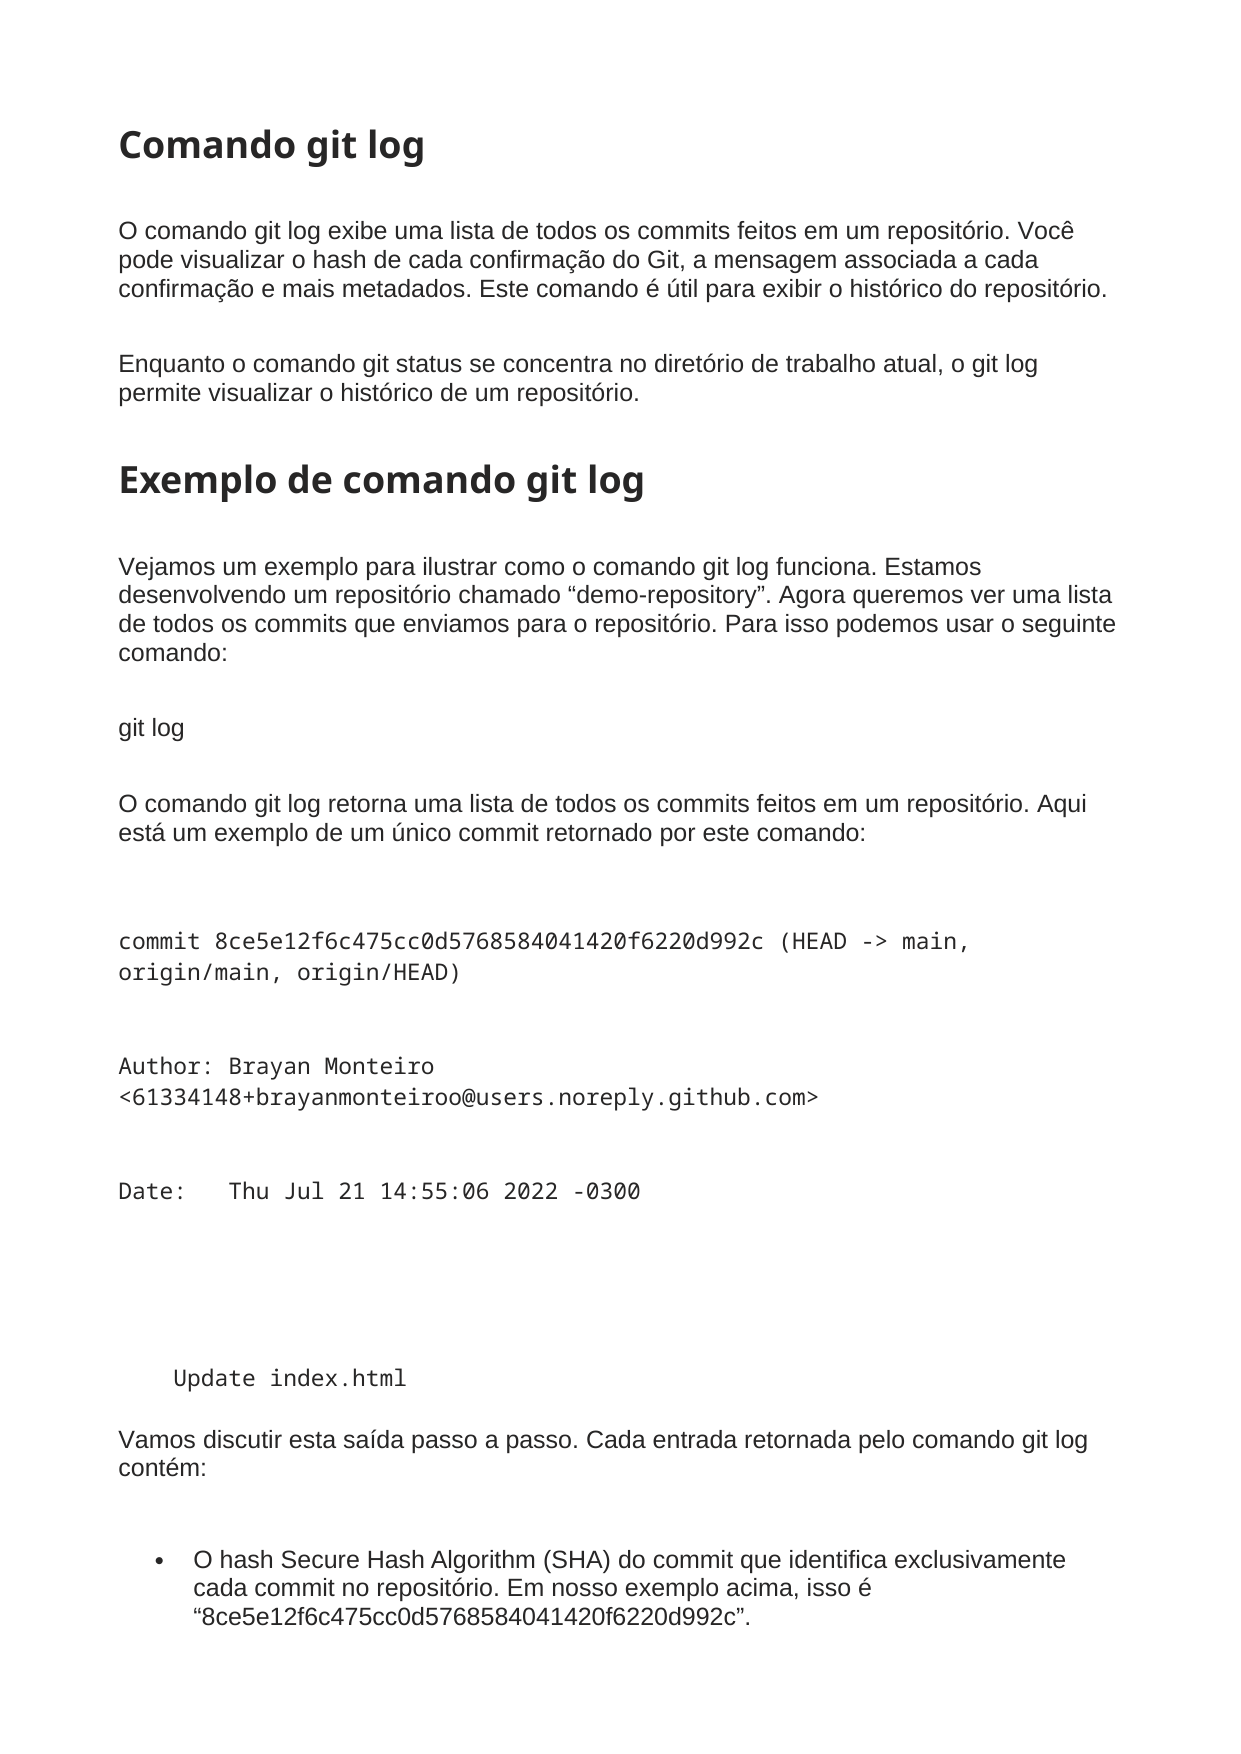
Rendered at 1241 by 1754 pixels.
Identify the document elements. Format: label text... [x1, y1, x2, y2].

text O comando git log exibe uma lista de todos os commits feitos em um repositório. Você pode visualizar o hash de cada confirmação do Git, a mensagem associada a cada confirmação e mais metadados. Este comando é útil para exibir o histórico do repositório. [118, 216, 1122, 302]
text commit 8ce5e12f6c475cc0d5768584041420f6220d992c (HEAD -> main, origin/main, origin/HEAD) [118, 924, 1122, 987]
text git log [118, 713, 1122, 742]
text Update index.html [118, 1362, 1122, 1393]
subtitle Exemplo de comando git log [118, 453, 1122, 504]
text Date: Thu Jul 21 14:55:06 2022 -0300 [118, 1174, 1122, 1206]
list O hash Secure Hash Algorithm (SHA) do commit que identifica exclusivamente cada commit no repositório. Em nosso exemplo acima, isso é “8ce5e12f6c475cc0d5768584041420f6220d992c”. [156, 1544, 1122, 1631]
text O comando git log retorna uma lista de todos os commits feitos em um repositório. Aqui está um exemplo de um único commit retornado por este comando: [118, 789, 1122, 846]
text Vejamos um exemplo para ilustrar como o comando git log funciona. Estamos desenvolvendo um repositório chamado “demo-repository”. Agora queremos ver uma lista de todos os commits que enviamos para o repositório. Para isso podemos usar o seguinte comando: [118, 551, 1122, 666]
subtitle Comando git log [118, 118, 1122, 169]
text Author: Brayan Monteiro <61334148+brayanmonteiroo@users.noreply.github.com> [118, 1049, 1122, 1112]
text Enquanto o comando git status se concentra no diretório de trabalho atual, o git log permite visualizar o histórico de um repositório. [118, 349, 1122, 407]
text Vamos discutir esta saída passo a passo. Cada entrada retornada pelo comando git log contém: [118, 1424, 1122, 1482]
